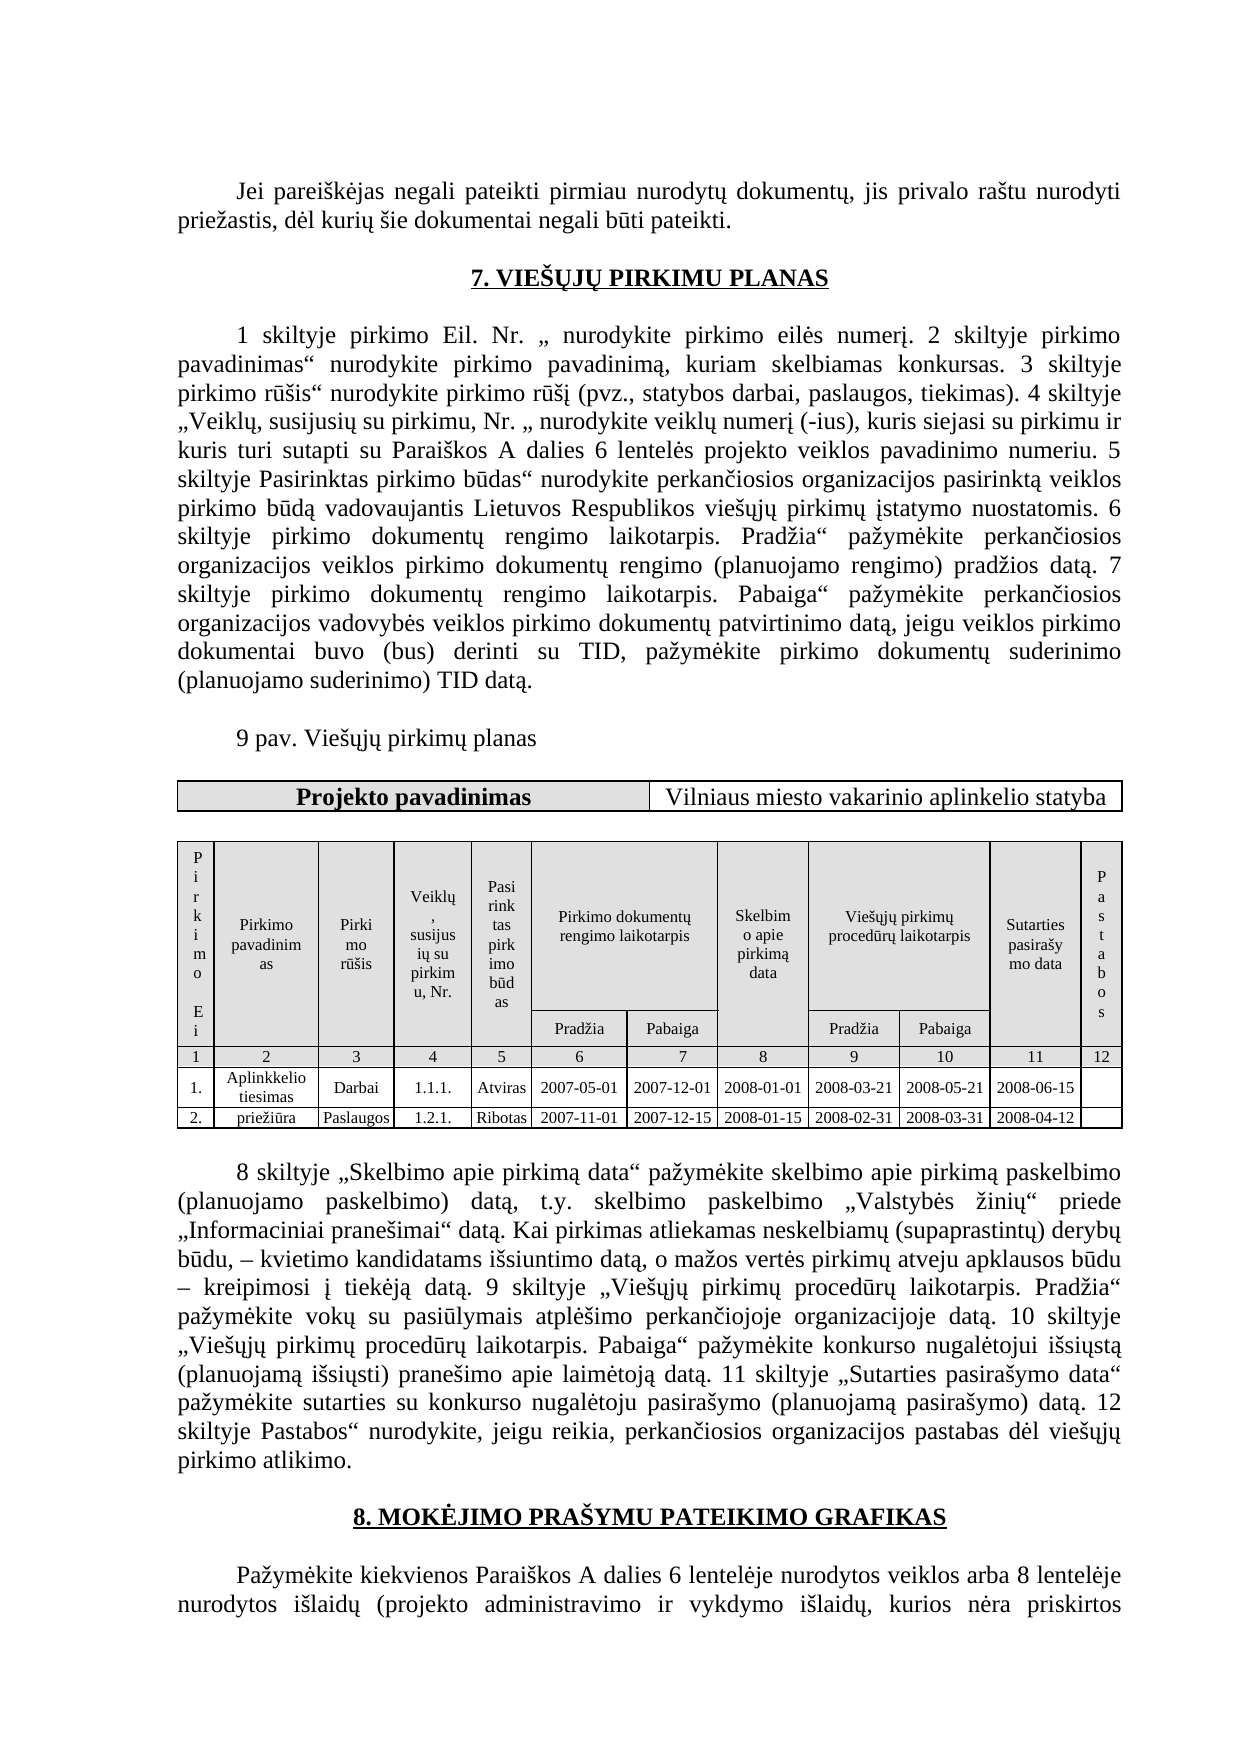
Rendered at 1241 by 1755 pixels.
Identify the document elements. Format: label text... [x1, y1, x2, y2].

text 7. VIEŠŲJŲ PIRKIMU PLANAS [177, 263, 1122, 291]
table_header Projekto pavadinimas [178, 782, 649, 810]
table_cell 2008-03-31 [900, 1108, 989, 1127]
table_header Pirkimo pavadinimas [215, 842, 318, 1046]
table_cell 2008-05-21 [900, 1068, 989, 1106]
table_cell [1082, 1068, 1121, 1106]
table_header Vilniaus miesto vakarinio aplinkelio statyba [650, 782, 1121, 810]
table_cell 2007-05-01 [532, 1068, 626, 1106]
table_cell 2008-01-15 [718, 1108, 808, 1127]
text 9 pav. Viešųjų pirkimų planas [177, 723, 1122, 751]
table_header Skelbimo apie pirkimą data [718, 842, 808, 1046]
table_cell 2008-06-15 [991, 1068, 1080, 1106]
table_cell 12 [1082, 1047, 1121, 1066]
text 8 skiltyje „Skelbimo apie pirkimą data“ pažymėkite skelbimo apie pirkimą paskelbimo (planuojamo paskelbimo) datą, t.y. skelbimo paskelbimo „Valstybės žinių“ priede „Informaciniai pranešimai“ datą. Kai pirkimas atliekamas neskelbiamų (supaprastintų) derybų būdu, – kvietimo kandidatams išsiuntimo datą, o mažos vertės pirkimų atveju apklausos būdu – kreipimosi į tiekėją datą. 9 skiltyje „Viešųjų pirkimų procedūrų laikotarpis. Pradžia“ pažymėkite vokų su pasiūlymais atplėšimo perkančiojoje organizacijoje datą. 10 skiltyje „Viešųjų pirkimų procedūrų laikotarpis. Pabaiga“ pažymėkite konkurso nugalėtojui išsiųstą (planuojamą išsiųsti) pranešimo apie laimėtoją datą. 11 skiltyje „Sutarties pasirašymo data“ pažymėkite sutarties su konkurso nugalėtoju pasirašymo (planuojamą pasirašymo) datą. 12 skiltyje Pastabos“ nurodykite, jeigu reikia, perkančiosios organizacijos pastabas dėl viešųjų pirkimo atlikimo. [177, 1157, 1122, 1474]
table_cell Pabaiga [900, 1011, 989, 1046]
text Jei pareiškėjas negali pateikti pirmiau nurodytų dokumentų, jis privalo raštu nurodyti priežastis, dėl kurių šie dokumentai negali būti pateikti. [177, 176, 1122, 234]
table_cell 1.1.1. [395, 1068, 471, 1106]
table_cell 2007-12-01 [628, 1068, 717, 1106]
table_cell 2008-03-21 [809, 1068, 899, 1106]
table_header Sutarties pasirašymo data [991, 842, 1080, 1046]
table_cell 9 [809, 1047, 899, 1066]
table_cell Paslaugos [319, 1108, 393, 1127]
text 1 skiltyje pirkimo Eil. Nr. „ nurodykite pirkimo eilės numerį. 2 skiltyje pirkimo pavadinimas“ nurodykite pirkimo pavadinimą, kuriam skelbiamas konkursas. 3 skiltyje pirkimo rūšis“ nurodykite pirkimo rūšį (pvz., statybos darbai, paslaugos, tiekimas). 4 skiltyje „Veiklų, susijusių su pirkimu, Nr. „ nurodykite veiklų numerį (-ius), kuris siejasi su pirkimu ir kuris turi sutapti su Paraiškos A dalies 6 lentelės projekto veiklos pavadinimo numeriu. 5 skiltyje Pasirinktas pirkimo būdas“ nurodykite perkančiosios organizacijos pasirinktą veiklos pirkimo būdą vadovaujantis Lietuvos Respublikos viešųjų pirkimų įstatymo nuostatomis. 6 skiltyje pirkimo dokumentų rengimo laikotarpis. Pradžia“ pažymėkite perkančiosios organizacijos veiklos pirkimo dokumentų rengimo (planuojamo rengimo) pradžios datą. 7 skiltyje pirkimo dokumentų rengimo laikotarpis. Pabaiga“ pažymėkite perkančiosios organizacijos vadovybės veiklos pirkimo dokumentų patvirtinimo datą, jeigu veiklos pirkimo dokumentai buvo (bus) derinti su TID, pažymėkite pirkimo dokumentų suderinimo (planuojamo suderinimo) TID datą. [177, 320, 1122, 694]
table_cell 4 [395, 1047, 471, 1066]
text Pažymėkite kiekvienos Paraiškos A dalies 6 lentelėje nurodytos veiklos arba 8 lentelėje nurodytos išlaidų (projekto administravimo ir vykdymo išlaidų, kurios nėra priskirtos [177, 1560, 1122, 1617]
table_cell 2. [178, 1108, 213, 1127]
table_cell 2 [215, 1047, 318, 1066]
table_cell 8 [718, 1047, 808, 1066]
table_header Veiklų, susijusių su pirkimu, Nr. [395, 842, 471, 1046]
table_cell Aplinkkelio tiesimas [215, 1068, 318, 1106]
table_cell 10 [900, 1047, 989, 1066]
table_cell Pradžia [532, 1011, 626, 1046]
text 8. MOKĖJIMO PRAŠYMU PATEIKIMO GRAFIKAS [177, 1502, 1122, 1531]
table_cell [1082, 1108, 1121, 1127]
table_cell 6 [532, 1047, 626, 1066]
table_header Viešųjų pirkimų procedūrų laikotarpis [809, 842, 989, 1010]
table_cell 5 [472, 1047, 531, 1066]
table_header Pirkimo rūšis [319, 842, 393, 1046]
table_cell Pradžia [809, 1011, 899, 1046]
table_cell Atviras [472, 1068, 531, 1106]
table_cell 3 [319, 1047, 393, 1066]
table_cell 7 [628, 1047, 717, 1066]
table_cell 2007-12-15 [628, 1108, 717, 1127]
table_cell 2008-01-01 [718, 1068, 808, 1106]
table_cell Pabaiga [628, 1011, 717, 1046]
table_header Pasirinktas pirkimo būdas [472, 842, 531, 1046]
table_cell 2007-11-01 [532, 1108, 626, 1127]
table_header Pirkimo dokumentų rengimo laikotarpis [532, 842, 717, 1010]
table_cell 2008-04-12 [991, 1108, 1080, 1127]
table_cell 1. [178, 1068, 213, 1106]
table_cell 1.2.1. [395, 1108, 471, 1127]
table_header Pastabos [1082, 842, 1121, 1046]
table_cell 11 [991, 1047, 1080, 1066]
table_cell 1 [178, 1047, 213, 1066]
table_cell priežiūra [215, 1108, 318, 1127]
table_cell Darbai [319, 1068, 393, 1106]
table_cell 2008-02-31 [809, 1108, 899, 1127]
table_cell Ribotas [472, 1108, 531, 1127]
table_header Pirkimo Ei [178, 842, 213, 1046]
